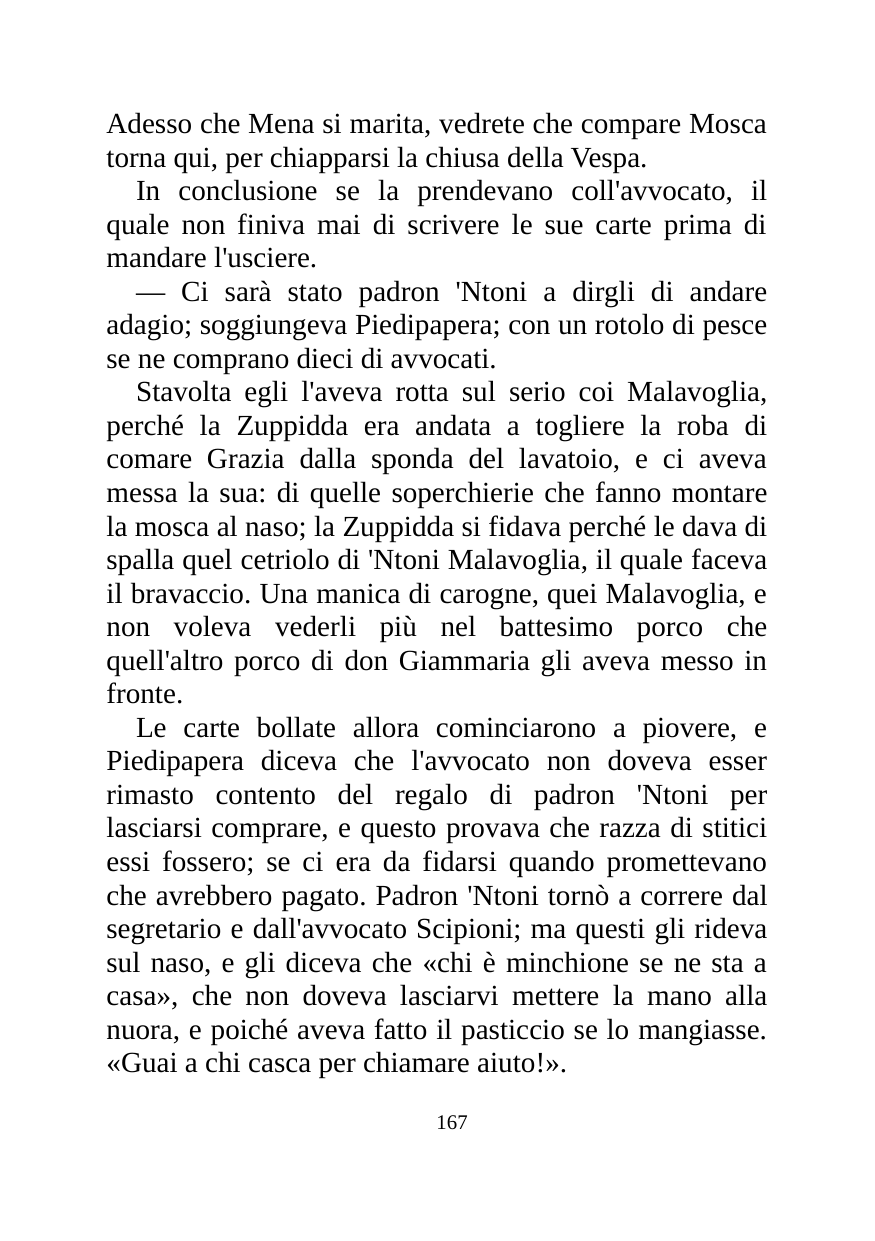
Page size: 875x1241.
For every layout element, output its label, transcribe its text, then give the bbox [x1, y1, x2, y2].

text Le carte bollate allora cominciarono a piovere, e Piedipapera diceva che l'avvocato non doveva esser rimasto contento del regalo di padron 'Ntoni per lasciarsi comprare, e questo provava che razza di stitici essi fossero; se ci era da fidarsi quando promettevano che avrebbero pagato. Padron 'Ntoni tornò a correre dal segretario e dall'avvocato Scipioni; ma questi gli rideva sul naso, e gli diceva che «chi è minchione se ne sta a casa», che non doveva lasciarvi mettere la mano alla nuora, e poiché aveva fatto il pasticcio se lo mangiasse. «Guai a chi casca per chiamare aiuto!». [106, 710, 768, 1079]
text — Ci sarà stato padron 'Ntoni a dirgli di andare adagio; soggiungeva Piedipapera; con un rotolo di pesce se ne comprano dieci di avvocati. [106, 274, 768, 374]
text Stavolta egli l'aveva rotta sul serio coi Malavoglia, perché la Zuppidda era andata a togliere la roba di comare Grazia dalla sponda del lavatoio, e ci aveva messa la sua: di quelle soperchierie che fanno montare la mosca al naso; la Zuppidda si fidava perché le dava di spalla quel cetriolo di 'Ntoni Malavoglia, il quale faceva il bravaccio. Una manica di carogne, quei Malavoglia, e non voleva vederli più nel battesimo porco che quell'altro porco di don Giammaria gli aveva messo in fronte. [106, 374, 768, 710]
text In conclusione se la prendevano coll'avvocato, il quale non finiva mai di scrivere le sue carte prima di mandare l'usciere. [106, 173, 768, 274]
text Adesso che Mena si marita, vedrete che compare Mosca torna qui, per chiapparsi la chiusa della Vespa. [106, 106, 768, 173]
